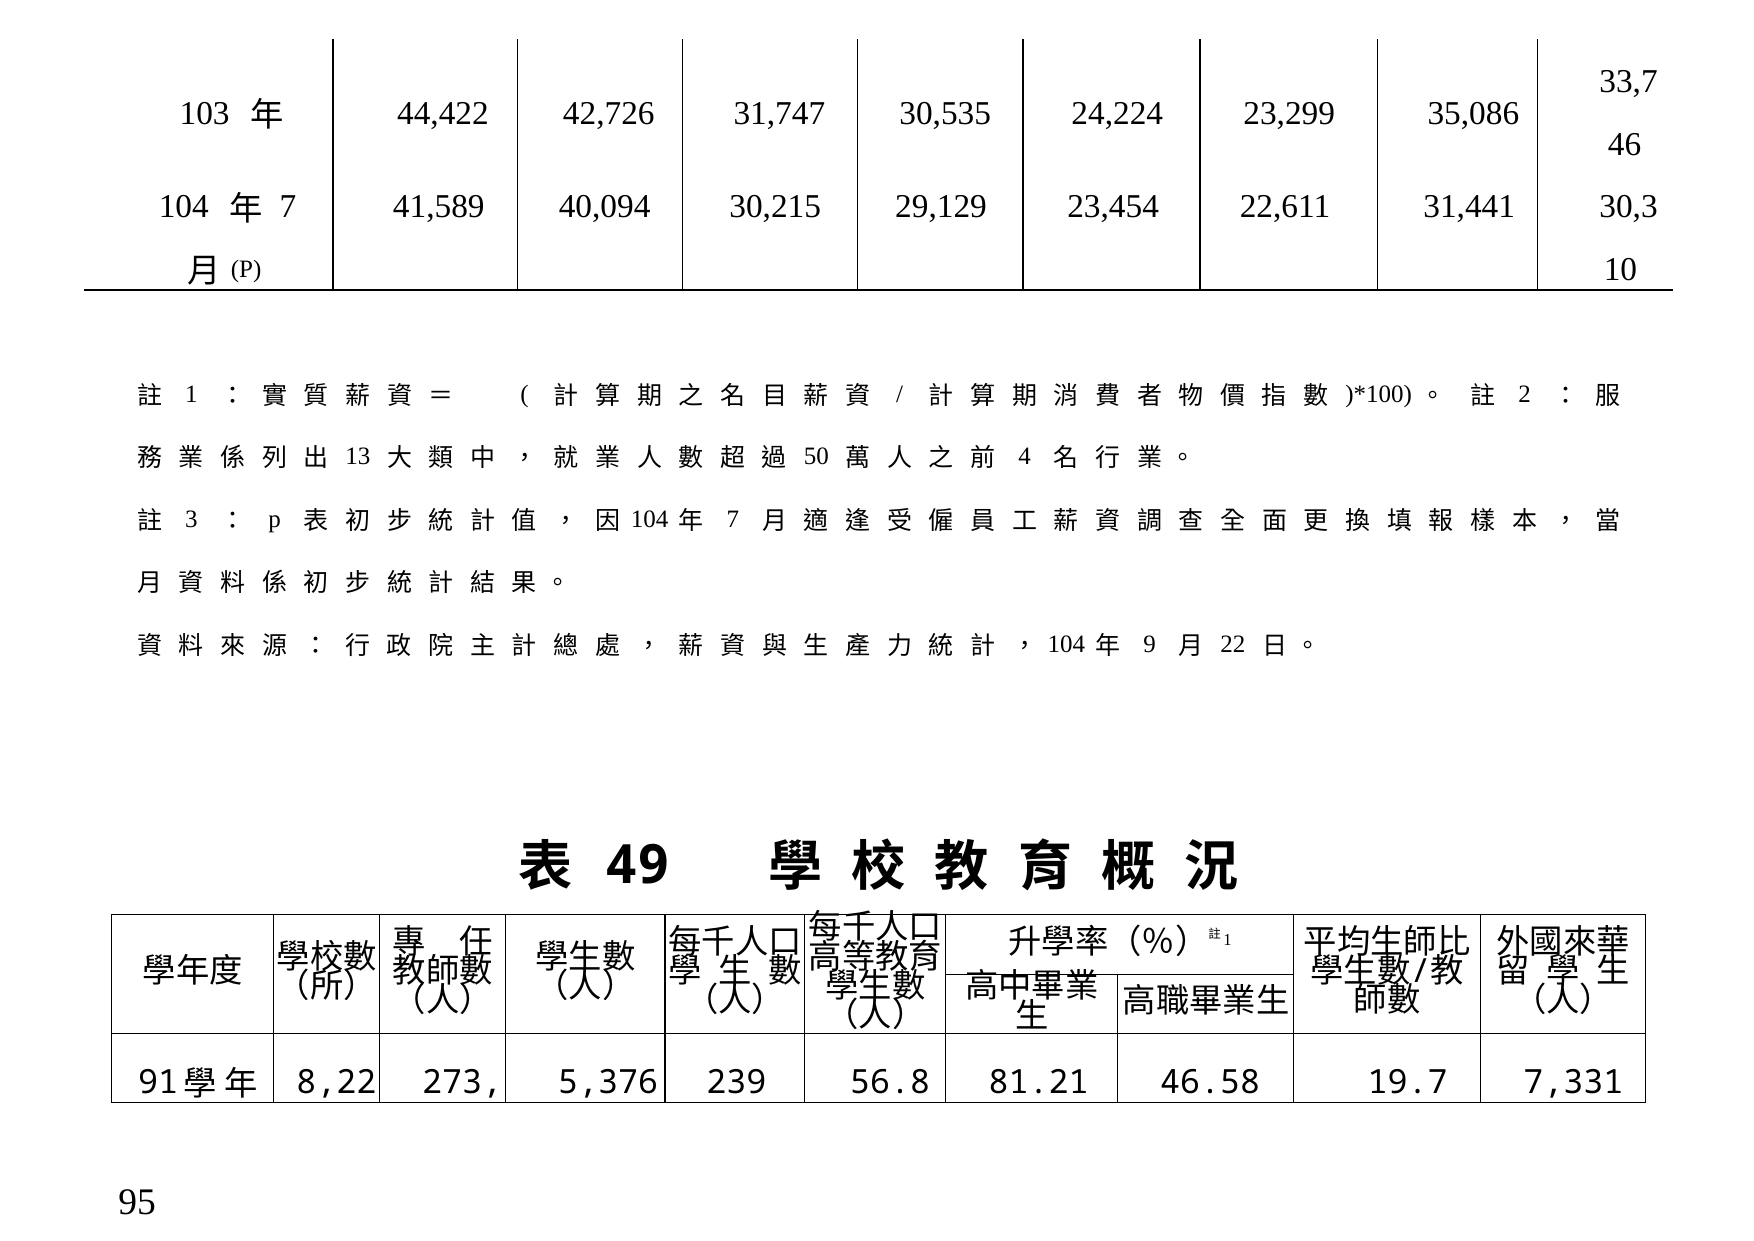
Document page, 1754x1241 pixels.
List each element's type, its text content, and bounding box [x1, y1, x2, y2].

table_header 外國來華 留 學 生 （人） [1481, 915, 1645, 1033]
table_header 學生數 （人） [506, 915, 664, 1033]
subtitle 表49 學校教育概況 [128, 789, 1628, 914]
table_cell 239 [666, 1034, 804, 1102]
table_cell 103年 [84, 39, 332, 164]
table_header 升學率（％）註1 [946, 915, 1293, 973]
table_cell 23,454 [1024, 164, 1199, 289]
table_header 專 任 教師數 （人） [380, 915, 505, 1033]
table_cell 30,215 [683, 164, 857, 289]
table_cell 56.8 [805, 1034, 945, 1102]
table_cell 30,310 [1538, 164, 1673, 289]
table_header 學校數 （所） [274, 915, 379, 1033]
table_cell 41,589 [334, 164, 517, 289]
table_header 平均生師比 學生數/教師數 [1294, 915, 1480, 1033]
text 註1：實質薪資＝ (計算期之名目薪資/計算期消費者物價指數)*100)。註2：服務業係列出13大類中，就業人數超過50萬人之前4名行業。 [128, 352, 1628, 477]
table_header 每千人口 學 生 數 （人） [666, 915, 804, 1033]
table_cell 29,129 [858, 164, 1022, 289]
table_cell 22,611 [1201, 164, 1377, 289]
text 資料來源：行政院主計總處，薪資與生產力統計，104年9月22日。 [128, 602, 1628, 664]
table_cell 7,331 [1481, 1034, 1645, 1102]
table_cell 273, [380, 1034, 505, 1102]
table_cell 35,086 [1378, 39, 1537, 164]
table_cell 30,535 [858, 39, 1022, 164]
table_cell 5,376 [506, 1034, 664, 1102]
table_cell 31,747 [683, 39, 857, 164]
table_cell 46.58 [1118, 1034, 1293, 1102]
table_cell 40,094 [518, 164, 682, 289]
table_cell 81.21 [946, 1034, 1117, 1102]
table_cell 8,22 [274, 1034, 379, 1102]
table_cell 高中畢業生 [946, 975, 1117, 1033]
table_cell 33,746 [1538, 39, 1673, 164]
table_cell 104年7月(P) [84, 164, 332, 289]
table_cell 24,224 [1024, 39, 1199, 164]
text 註3：p表初步統計值，因104年7月適逢受僱員工薪資調查全面更換填報樣本，當月資料係初步統計結果。 [128, 477, 1628, 602]
table_header 每千人口高等教育學生數（人） [805, 915, 945, 1033]
table_header 學年度 [112, 915, 273, 1033]
table_cell 44,422 [334, 39, 517, 164]
table_cell 23,299 [1201, 39, 1377, 164]
table_cell 高職畢業生 [1118, 975, 1293, 1033]
table_cell 42,726 [518, 39, 682, 164]
table_cell 31,441 [1378, 164, 1537, 289]
table_cell 19.7 [1294, 1034, 1480, 1102]
table_cell 91學年 [112, 1034, 273, 1102]
